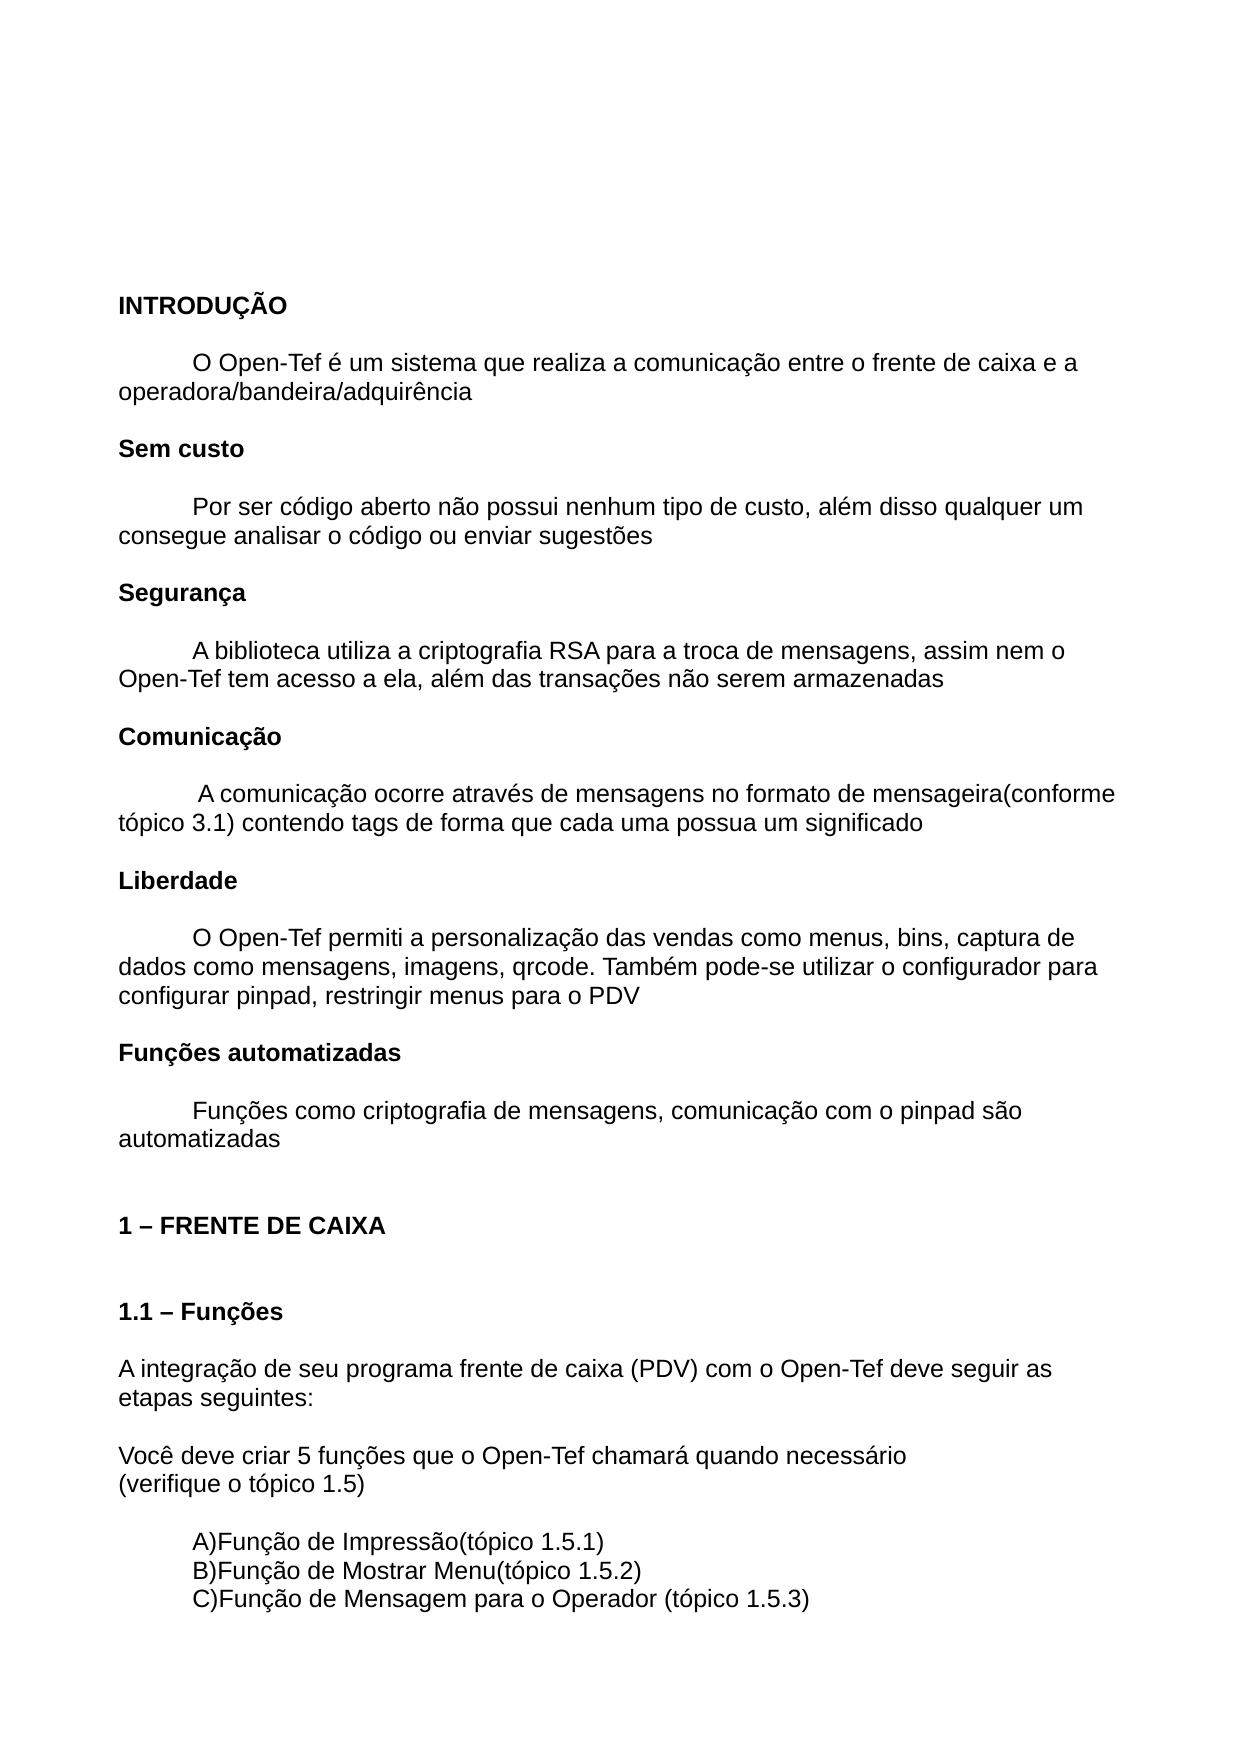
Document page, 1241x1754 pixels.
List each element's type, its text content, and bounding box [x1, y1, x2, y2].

text Liberdade [118, 866, 1122, 894]
text 1 – FRENTE DE CAIXA [118, 1211, 1122, 1239]
text A biblioteca utiliza a criptografia RSA para a troca de mensagens, assim nem o Open-Tef tem acesso a ela, além das transações não serem armazenadas [118, 636, 1122, 693]
text Funções automatizadas [118, 1038, 1122, 1067]
text Comunicação [118, 722, 1122, 751]
text C)Função de Mensagem para o Operador (tópico 1.5.3) [118, 1584, 1122, 1613]
text O Open-Tef permiti a personalização das vendas como menus, bins, captura de dados como mensagens, imagens, qrcode. Também pode-se utilizar o configurador para configurar pinpad, restringir menus para o PDV [118, 923, 1122, 1009]
text 1.1 – Funções [118, 1297, 1122, 1326]
text A integração de seu programa frente de caixa (PDV) com o Open-Tef deve seguir as etapas seguintes: [118, 1354, 1122, 1412]
text Por ser código aberto não possui nenhum tipo de custo, além disso qualquer um consegue analisar o código ou enviar sugestões [118, 492, 1122, 549]
text (verifique o tópico 1.5) [118, 1469, 1122, 1498]
text A comunicação ocorre através de mensagens no formato de mensageira(conforme tópico 3.1) contendo tags de forma que cada uma possua um significado [118, 779, 1122, 837]
text A)Função de Impressão(tópico 1.5.1) [118, 1527, 1122, 1556]
text Segurança [118, 578, 1122, 607]
text Sem custo [118, 434, 1122, 463]
text INTRODUÇÃO [118, 291, 1122, 319]
text Você deve criar 5 funções que o Open-Tef chamará quando necessário [118, 1441, 1122, 1469]
text B)Função de Mostrar Menu(tópico 1.5.2) [118, 1556, 1122, 1584]
text O Open-Tef é um sistema que realiza a comunicação entre o frente de caixa e a operadora/bandeira/adquirência [118, 348, 1122, 406]
text Funções como criptografia de mensagens, comunicação com o pinpad são automatizadas [118, 1096, 1122, 1153]
